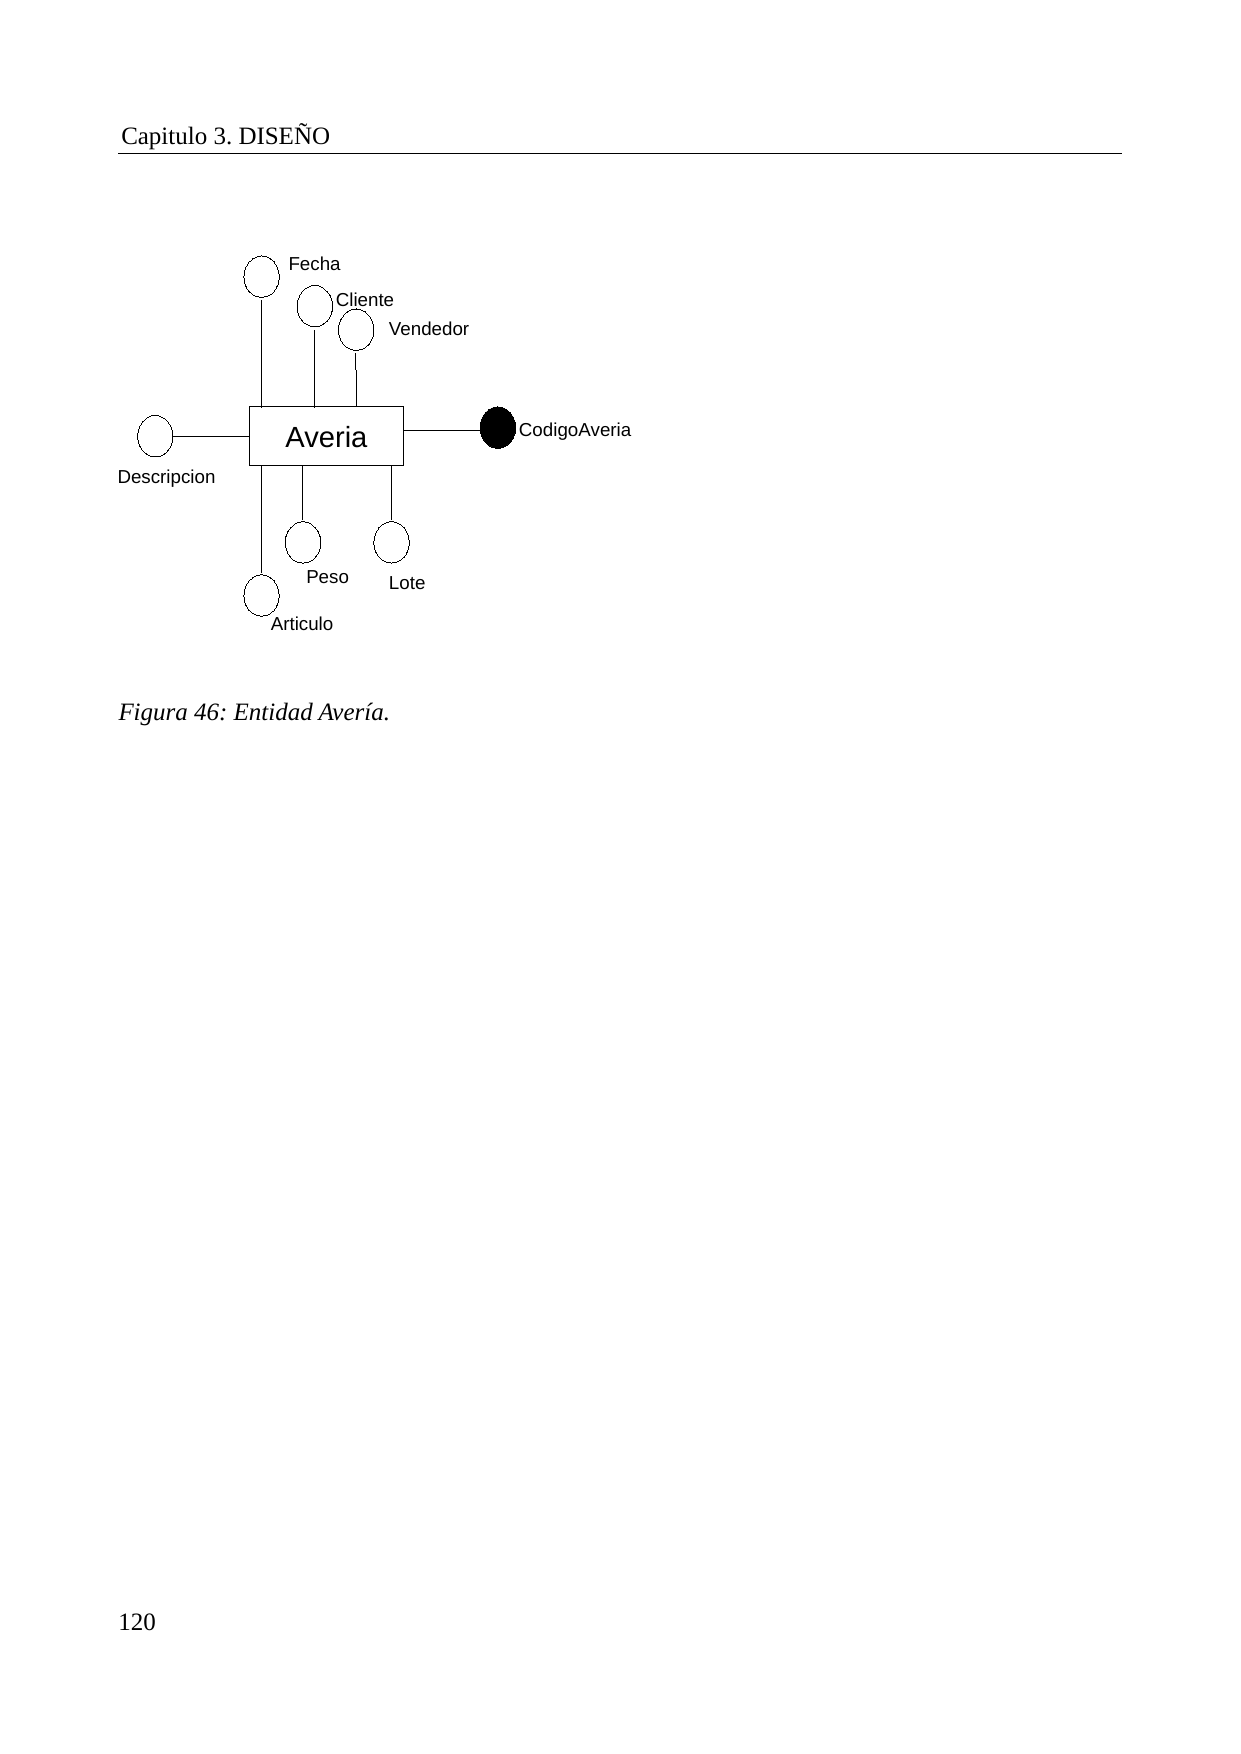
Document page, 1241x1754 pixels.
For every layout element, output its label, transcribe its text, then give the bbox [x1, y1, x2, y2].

text Figura 46: Entidad Avería. [118, 697, 685, 726]
